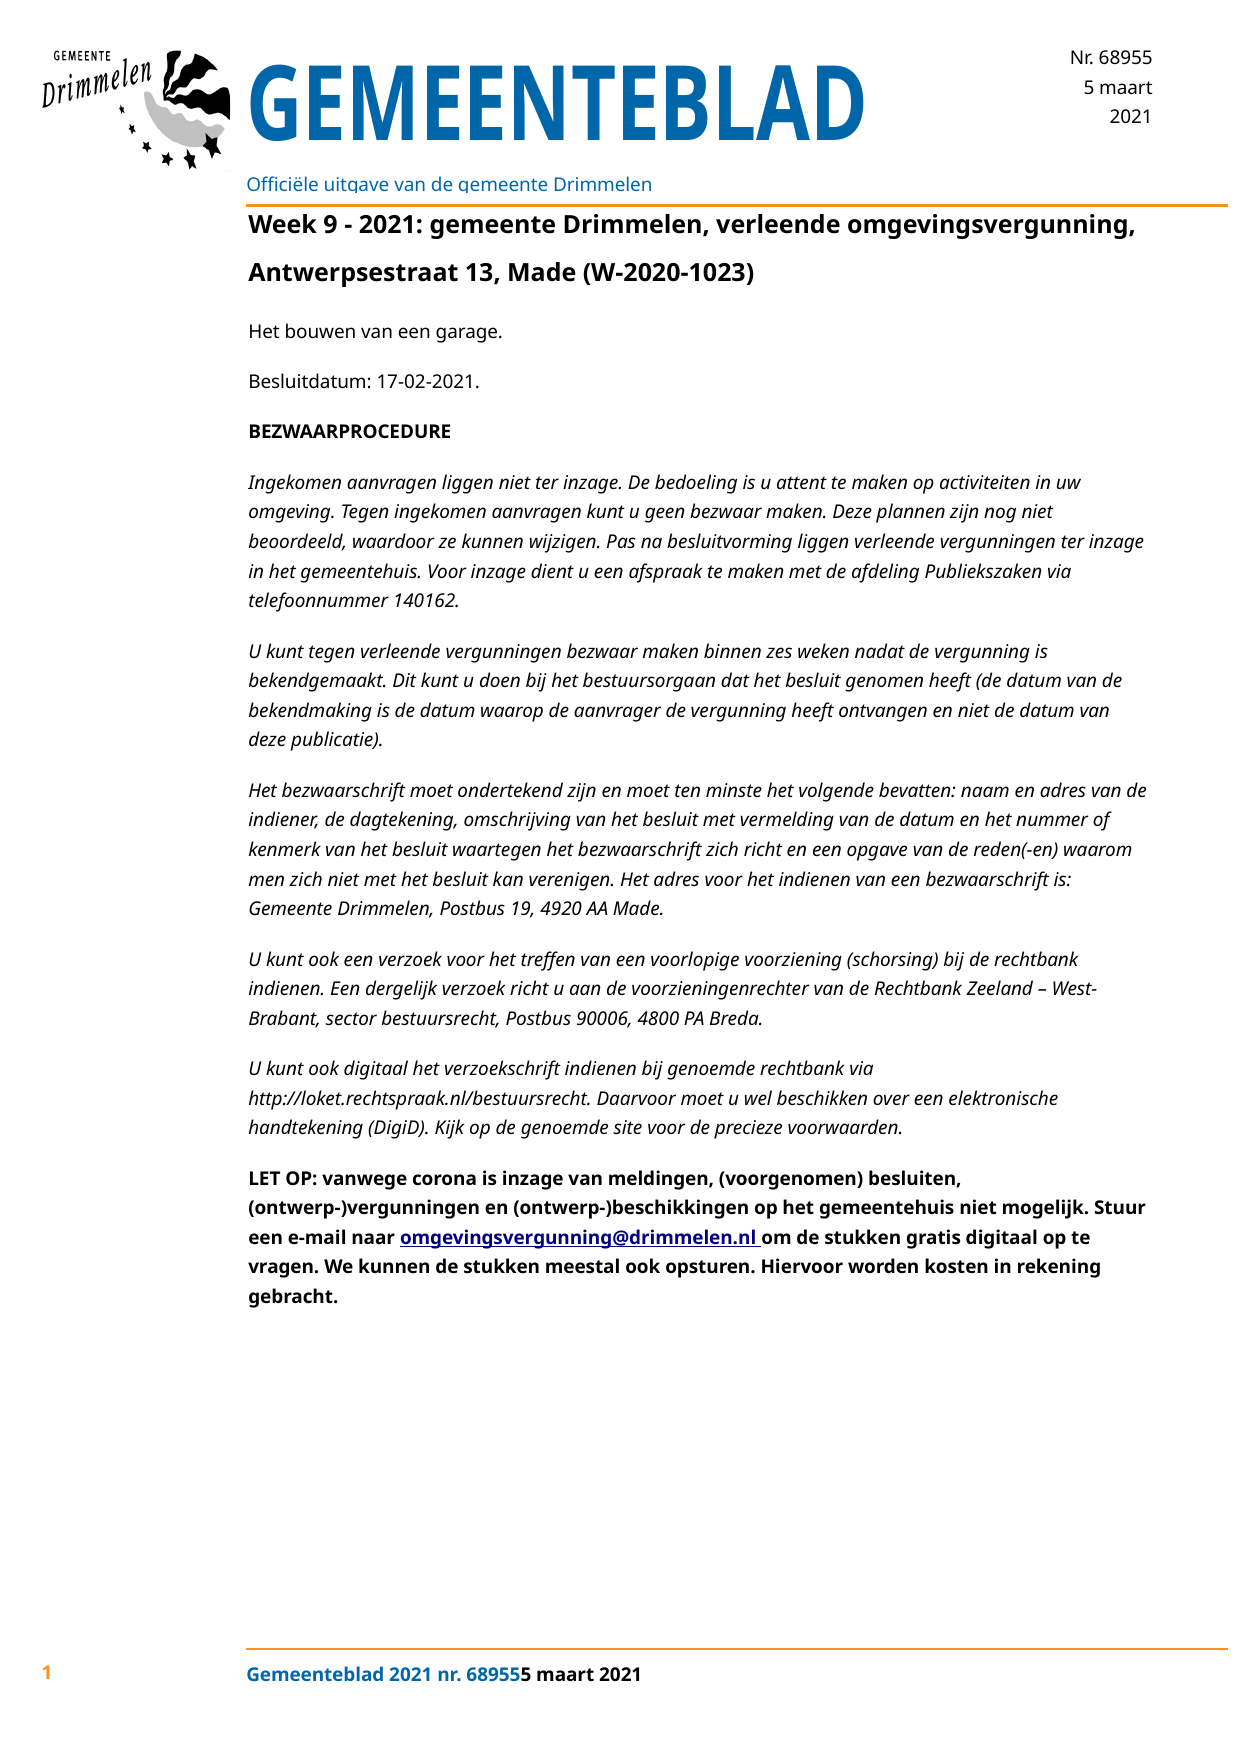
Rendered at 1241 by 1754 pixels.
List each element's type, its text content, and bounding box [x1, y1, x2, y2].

text U kunt tegen verleende vergunningen bezwaar maken binnen zes weken nadat de vergunning is bekendgemaakt. Dit kunt u doen bij het bestuursorgaan dat het besluit genomen heeft (de datum van de bekendmaking is de datum waarop de aanvrager de vergunning heeft ontvangen en niet de datum van deze publicatie). [248, 638, 1152, 752]
text Het bouwen van een garage. [248, 318, 1152, 344]
text Week 9 - 2021: gemeente Drimmelen, verleende omgevingsvergunning, Antwerpsestraat 13, Made (W-2020-1023) [248, 207, 1152, 288]
text Het bezwaarschrift moet ondertekend zijn en moet ten minste het volgende bevatten: naam en adres van de indiener, de dagtekening, omschrijving van het besluit met vermelding van de datum en het nummer of kenmerk van het besluit waartegen het bezwaarschrift zich richt en een opgave van de reden(-en) waarom men zich niet met het besluit kan verenigen. Het adres voor het indienen van een bezwaarschrift is: Gemeente Drimmelen, Postbus 19, 4920 AA Made. [248, 777, 1152, 921]
text Besluitdatum: 17-02-2021. [248, 368, 1152, 394]
text U kunt ook een verzoek voor het treffen van een voorlopige voorziening (schorsing) bij de rechtbank indienen. Een dergelijk verzoek richt u aan de voorzieningenrechter van de Rechtbank Zeeland – West-Brabant, sector bestuursrecht, Postbus 90006, 4800 PA Breda. [248, 946, 1152, 1031]
text U kunt ook digitaal het verzoekschrift indienen bij genoemde rechtbank via http://loket.rechtspraak.nl/bestuursrecht. Daarvoor moet u wel beschikken over een elektronische handtekening (DigiD). Kijk op de genoemde site voor de precieze voorwaarden. [248, 1055, 1152, 1140]
text LET OP: vanwege corona is inzage van meldingen, (voorgenomen) besluiten, (ontwerp-)vergunningen en (ontwerp-)beschikkingen op het gemeentehuis niet mogelijk. Stuur een e-mail naar omgevingsvergunning@drimmelen.nl om de stukken gratis digitaal op te vragen. We kunnen de stukken meestal ook opsturen. Hiervoor worden kosten in rekening gebracht. [248, 1165, 1152, 1309]
text Ingekomen aanvragen liggen niet ter inzage. De bedoeling is u attent te maken op activiteiten in uw omgeving. Tegen ingekomen aanvragen kunt u geen bezwaar maken. Deze plannen zijn nog niet beoordeeld, waardoor ze kunnen wijzigen. Pas na besluitvorming liggen verleende vergunningen ter inzage in het gemeentehuis. Voor inzage dient u een afspraak te maken met de afdeling Publiekszaken via telefoonnummer 140162. [248, 469, 1152, 613]
picture [41, 47, 231, 172]
text BEZWAARPROCEDURE [248, 419, 1152, 444]
